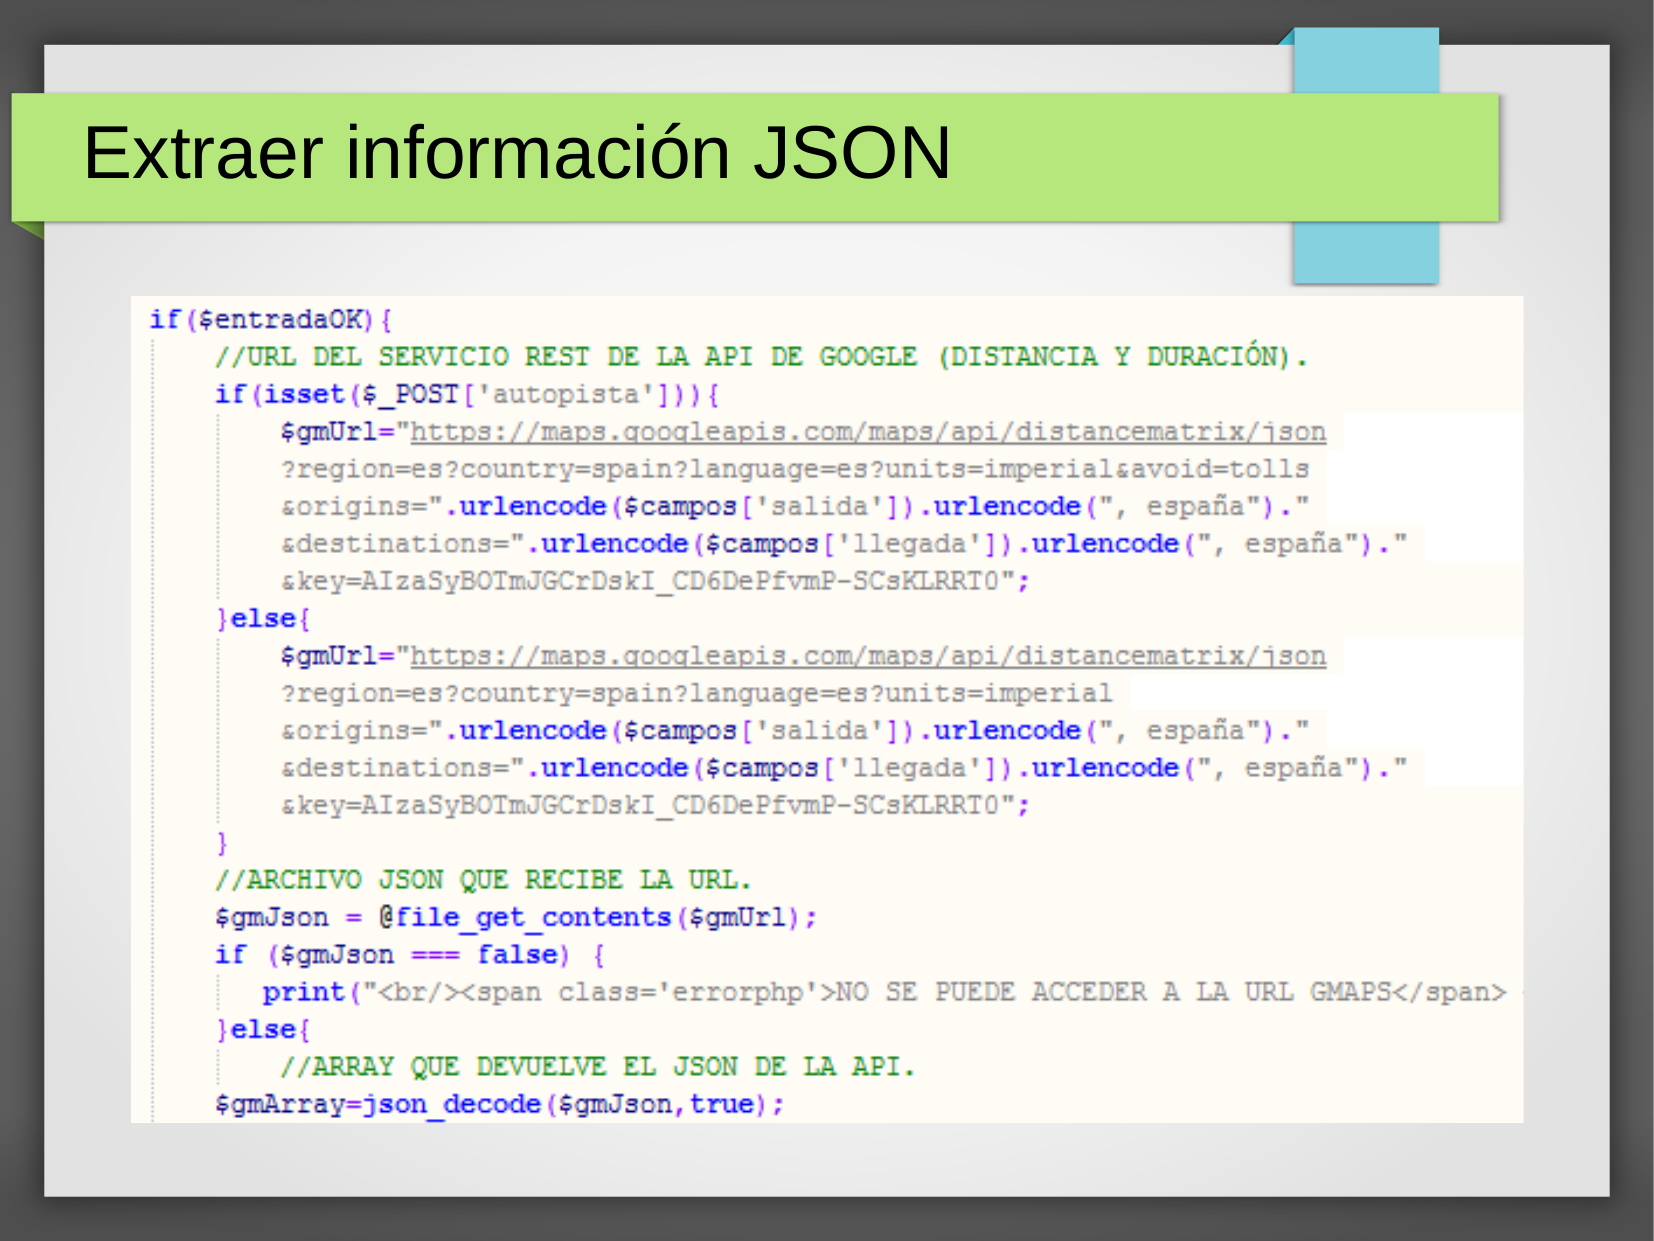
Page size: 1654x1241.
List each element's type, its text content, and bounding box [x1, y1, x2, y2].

picture [0, 0, 1654, 1241]
title Extraer información JSON [82, 49, 1571, 257]
